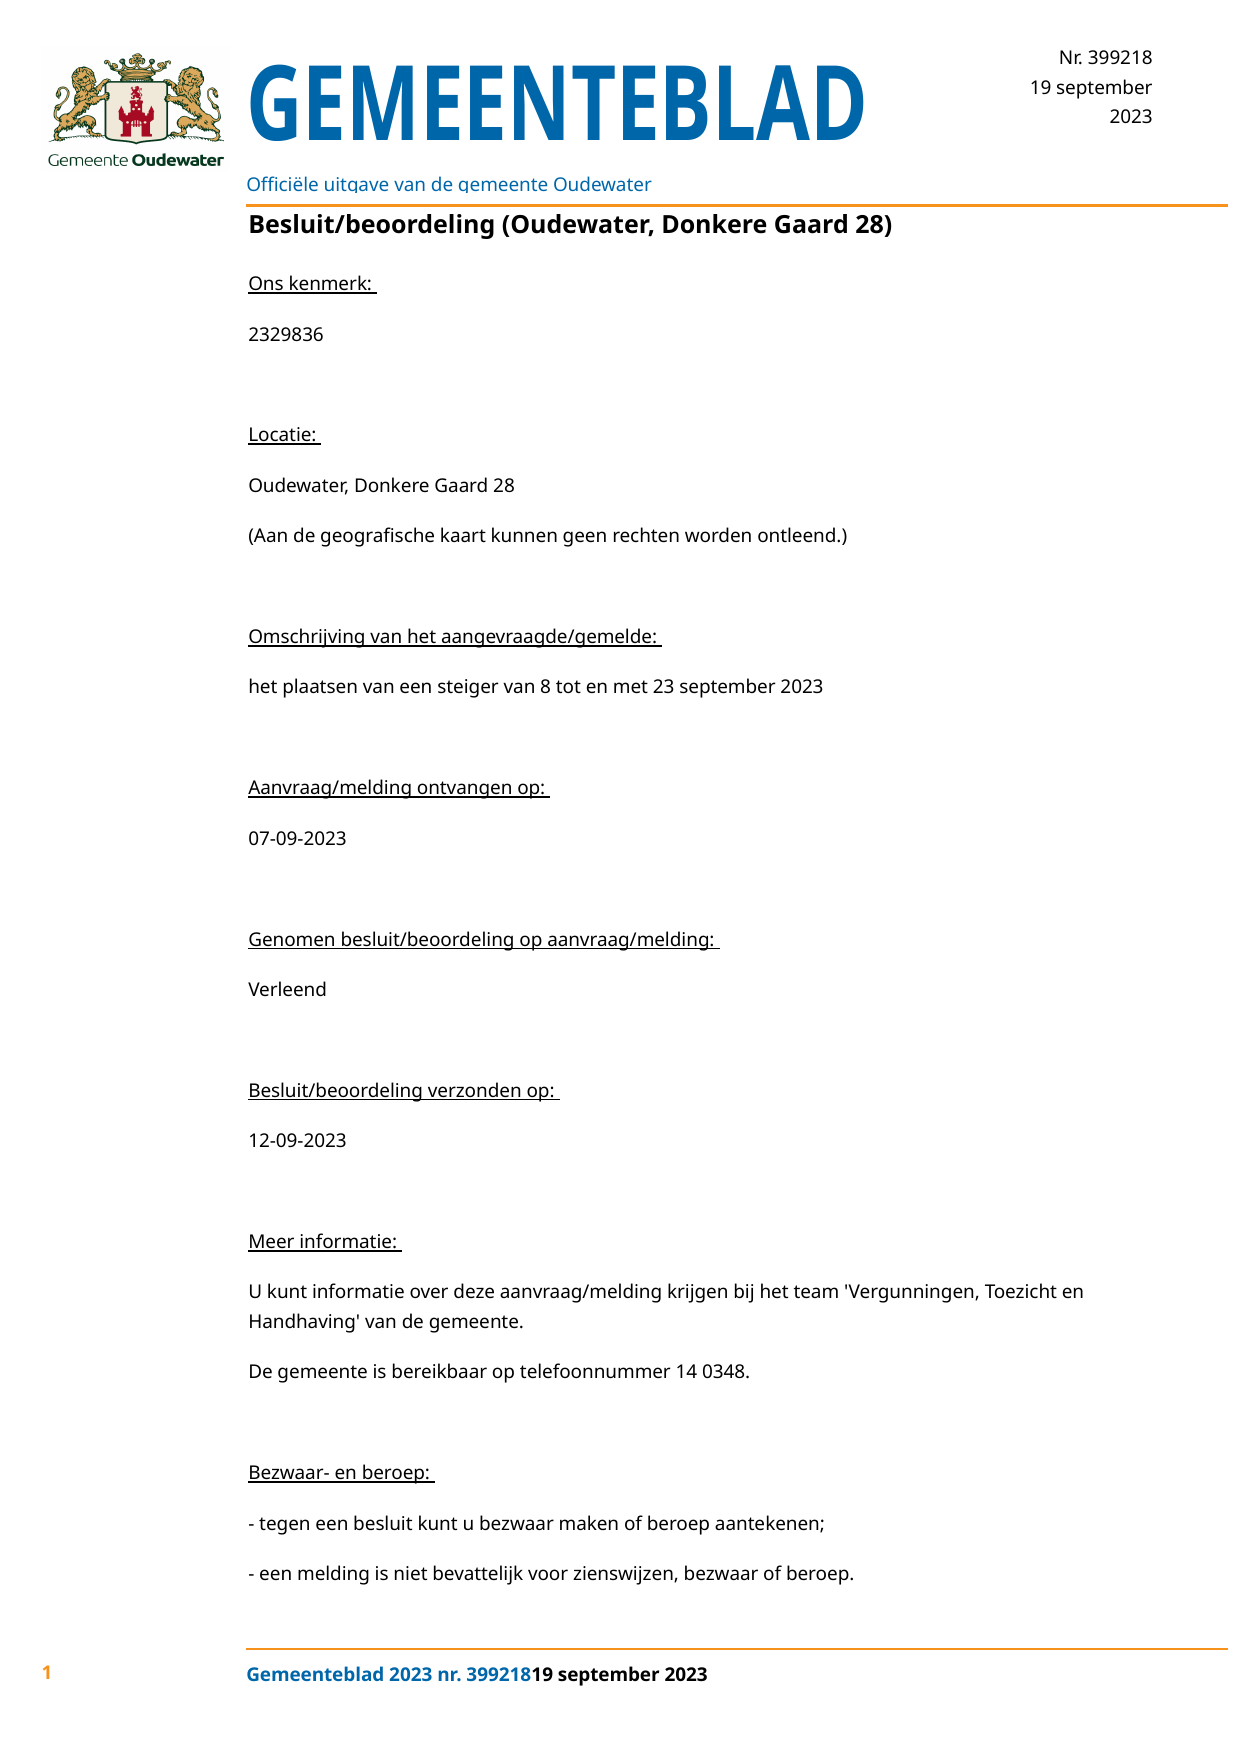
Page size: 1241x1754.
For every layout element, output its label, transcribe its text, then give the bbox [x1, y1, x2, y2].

text (Aan de geografische kaart kunnen geen rechten worden ontleend.) [248, 522, 1152, 548]
text 2329836 [248, 321, 1152, 346]
text De gemeente is bereikbaar op telefoonnummer 14 0348. [248, 1359, 1152, 1384]
text Meer informatie: [248, 1228, 1152, 1254]
text Besluit/beoordeling (Oudewater, Donkere Gaard 28) [248, 207, 1152, 241]
text Locatie: [248, 422, 1152, 447]
text Verleend [248, 976, 1152, 1002]
text Oudewater, Donkere Gaard 28 [248, 472, 1152, 498]
text het plaatsen van een steiger van 8 tot en met 23 september 2023 [248, 674, 1152, 699]
text Ons kenmerk: [248, 270, 1152, 296]
text 07-09-2023 [248, 825, 1152, 851]
text - tegen een besluit kunt u bezwaar maken of beroep aantekenen; [248, 1510, 1152, 1536]
text - een melding is niet bevattelijk voor zienswijzen, bezwaar of beroep. [248, 1560, 1152, 1586]
text Omschrijving van het aangevraagde/gemelde: [248, 623, 1152, 649]
picture [41, 47, 231, 172]
text Aanvraag/melding ontvangen op: [248, 774, 1152, 800]
text U kunt informatie over deze aanvraag/melding krijgen bij het team 'Vergunningen, Toezicht en Handhaving' van de gemeente. [248, 1279, 1152, 1334]
text Bezwaar- en beroep: [248, 1459, 1152, 1485]
text 12-09-2023 [248, 1127, 1152, 1153]
text Besluit/beoordeling verzonden op: [248, 1077, 1152, 1103]
text Genomen besluit/beoordeling op aanvraag/melding: [248, 926, 1152, 951]
